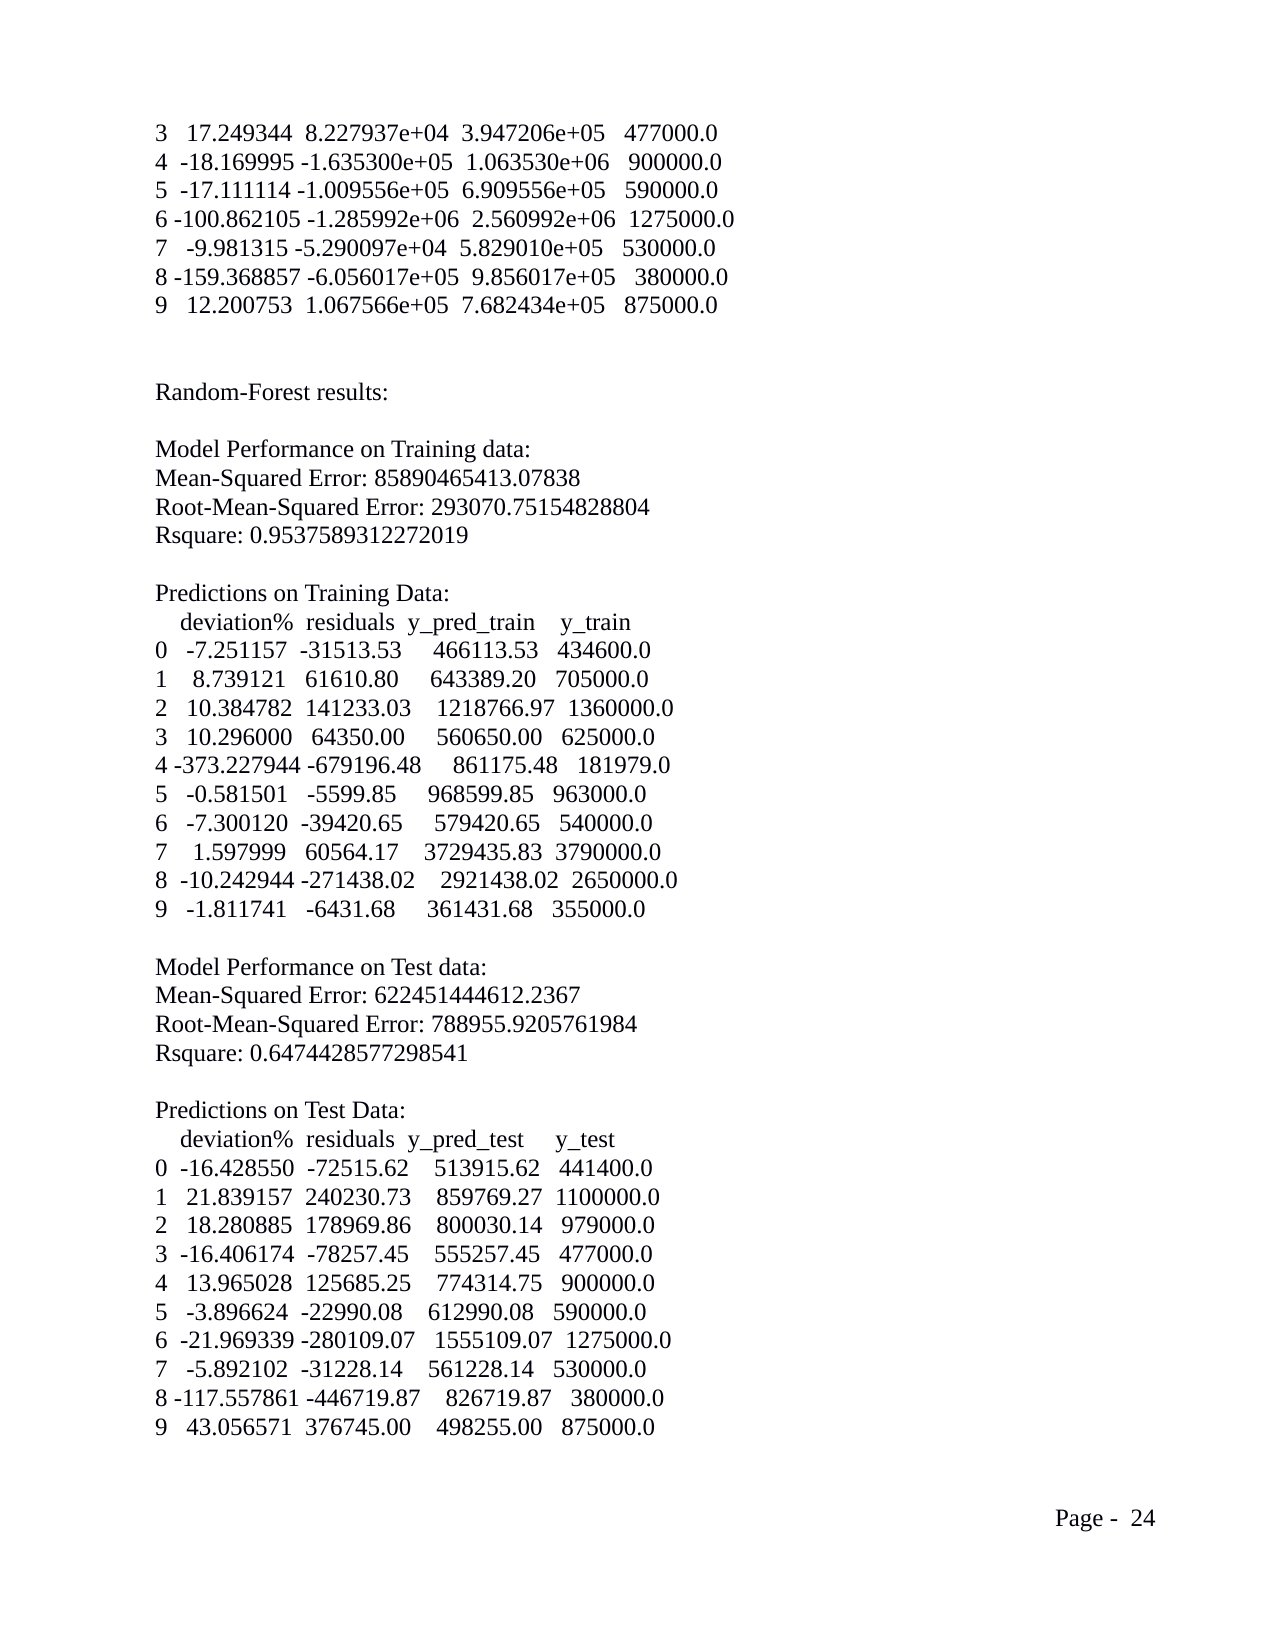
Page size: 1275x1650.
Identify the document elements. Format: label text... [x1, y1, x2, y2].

text Mean-Squared Error: 622451444612.2367 [155, 981, 1157, 1009]
text 1 21.839157 240230.73 859769.27 1100000.0 [155, 1182, 1157, 1211]
text Model Performance on Test data: [155, 952, 1157, 981]
text Rsquare: 0.9537589312272019 [155, 521, 1157, 549]
text deviation% residuals y_pred_train y_train [155, 607, 1157, 636]
text 3 17.249344 8.227937e+04 3.947206e+05 477000.0 [155, 118, 1157, 147]
text 9 -1.811741 -6431.68 361431.68 355000.0 [155, 894, 1157, 923]
text Mean-Squared Error: 85890465413.07838 [155, 463, 1157, 492]
text 3 -16.406174 -78257.45 555257.45 477000.0 [155, 1239, 1157, 1268]
text 0 -16.428550 -72515.62 513915.62 441400.0 [155, 1153, 1157, 1182]
text 6 -21.969339 -280109.07 1555109.07 1275000.0 [155, 1326, 1157, 1354]
text 6 -100.862105 -1.285992e+06 2.560992e+06 1275000.0 [155, 204, 1157, 233]
text Rsquare: 0.6474428577298541 [155, 1038, 1157, 1067]
text 9 43.056571 376745.00 498255.00 875000.0 [155, 1412, 1157, 1441]
text Root-Mean-Squared Error: 293070.75154828804 [155, 492, 1157, 521]
text 2 18.280885 178969.86 800030.14 979000.0 [155, 1211, 1157, 1239]
text 7 1.597999 60564.17 3729435.83 3790000.0 [155, 837, 1157, 866]
text 9 12.200753 1.067566e+05 7.682434e+05 875000.0 [155, 291, 1157, 319]
text Predictions on Training Data: [155, 578, 1157, 607]
text 8 -10.242944 -271438.02 2921438.02 2650000.0 [155, 866, 1157, 894]
text 6 -7.300120 -39420.65 579420.65 540000.0 [155, 808, 1157, 837]
text 5 -3.896624 -22990.08 612990.08 590000.0 [155, 1297, 1157, 1326]
text 0 -7.251157 -31513.53 466113.53 434600.0 [155, 636, 1157, 664]
text 5 -0.581501 -5599.85 968599.85 963000.0 [155, 779, 1157, 808]
text 5 -17.111114 -1.009556e+05 6.909556e+05 590000.0 [155, 176, 1157, 204]
text Model Performance on Training data: [155, 434, 1157, 463]
text deviation% residuals y_pred_test y_test [155, 1124, 1157, 1153]
text 4 -18.169995 -1.635300e+05 1.063530e+06 900000.0 [155, 147, 1157, 176]
text 7 -9.981315 -5.290097e+04 5.829010e+05 530000.0 [155, 233, 1157, 262]
text 8 -159.368857 -6.056017e+05 9.856017e+05 380000.0 [155, 262, 1157, 291]
text Random-Forest results: [155, 377, 1157, 406]
text 4 -373.227944 -679196.48 861175.48 181979.0 [155, 751, 1157, 779]
text Root-Mean-Squared Error: 788955.9205761984 [155, 1009, 1157, 1038]
text 7 -5.892102 -31228.14 561228.14 530000.0 [155, 1354, 1157, 1383]
text Predictions on Test Data: [155, 1096, 1157, 1124]
text 4 13.965028 125685.25 774314.75 900000.0 [155, 1268, 1157, 1297]
text 8 -117.557861 -446719.87 826719.87 380000.0 [155, 1383, 1157, 1412]
text 2 10.384782 141233.03 1218766.97 1360000.0 [155, 693, 1157, 722]
text 3 10.296000 64350.00 560650.00 625000.0 [155, 722, 1157, 751]
text 1 8.739121 61610.80 643389.20 705000.0 [155, 664, 1157, 693]
